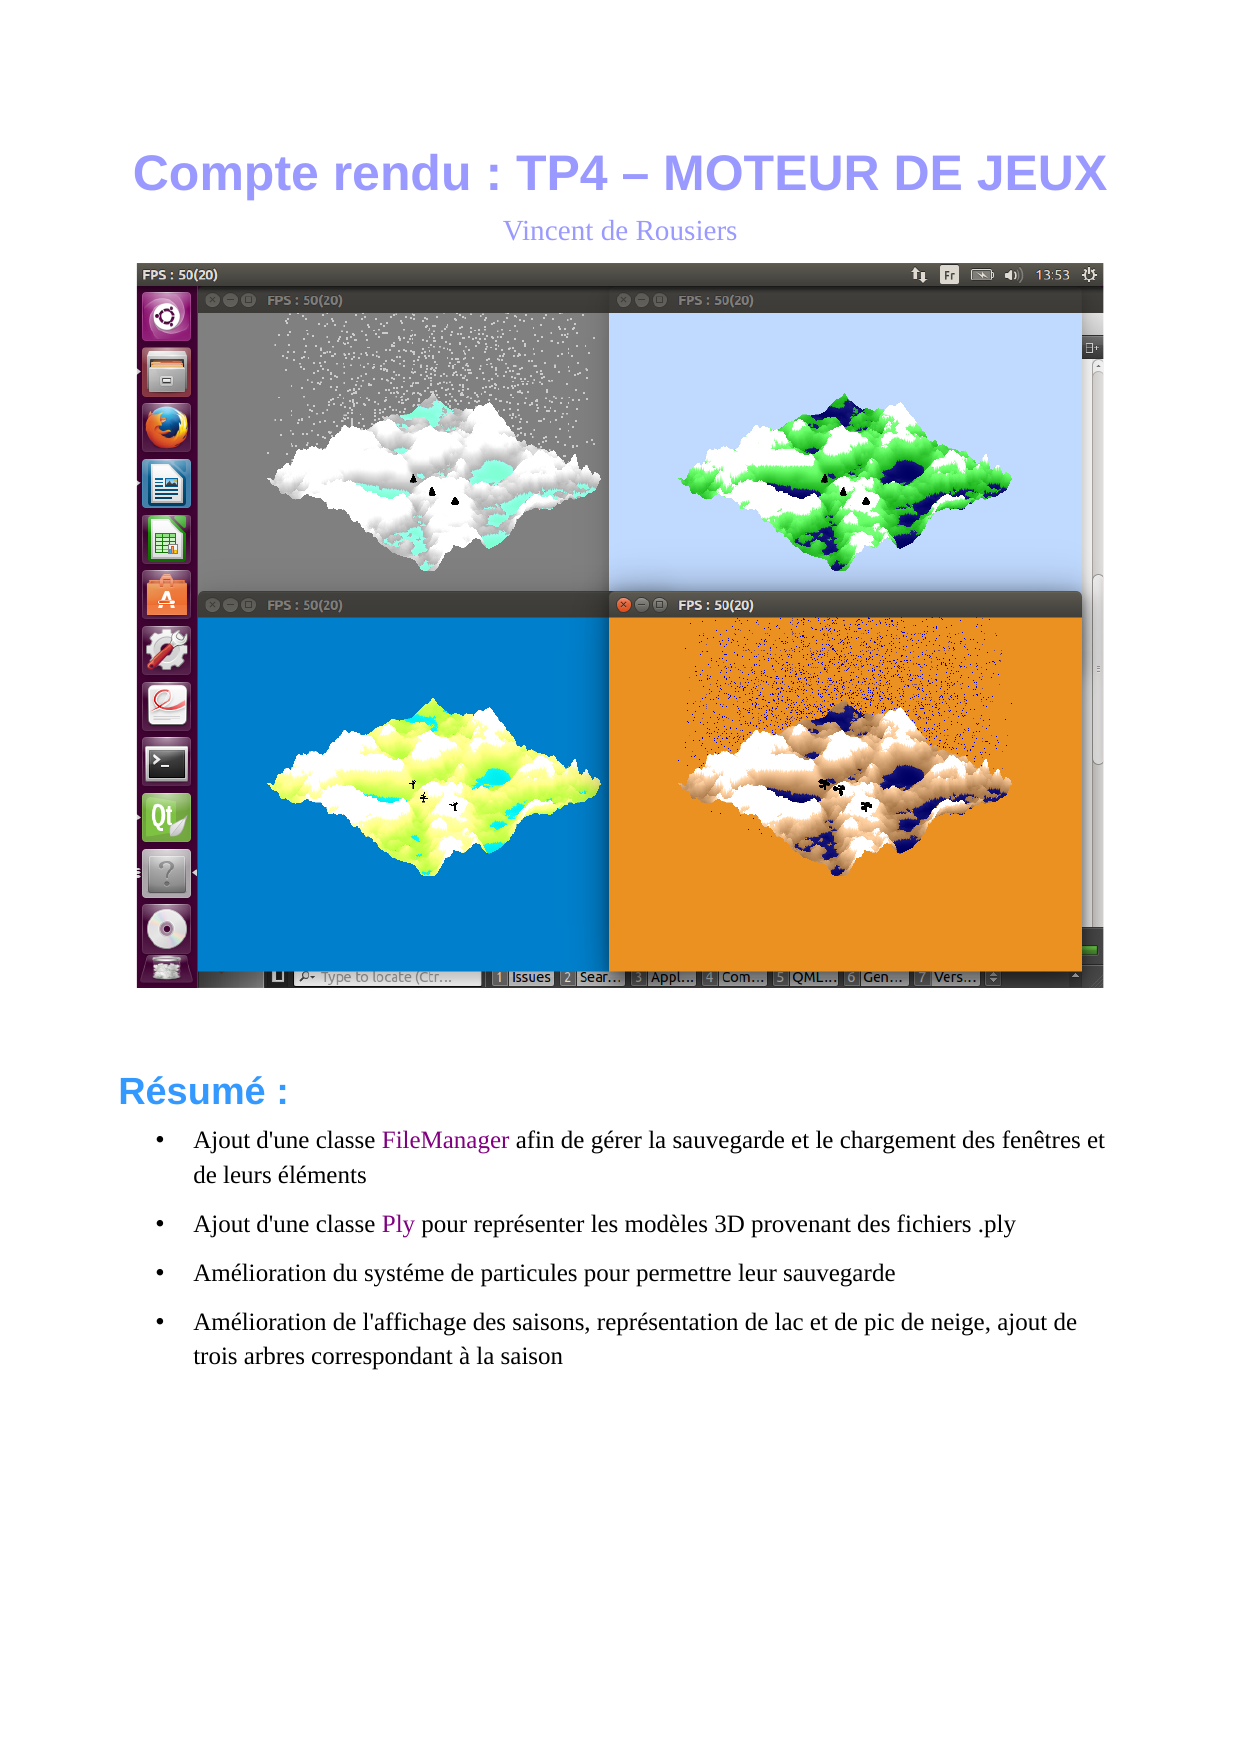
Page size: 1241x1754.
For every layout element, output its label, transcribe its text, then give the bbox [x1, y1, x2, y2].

list Ajout d'une classe Ply pour représenter les modèles 3D provenant des fichiers .ply [156, 1209, 1122, 1237]
text Vincent de Rousiers [118, 213, 1122, 247]
list Amélioration du systéme de particules pour permettre leur sauvegarde [156, 1258, 1122, 1287]
picture [136, 263, 1104, 988]
subtitle Résumé : [118, 1069, 1122, 1113]
list Ajout d'une classe FileManager afin de gérer la sauvegarde et le chargement des fenêtres et de leurs éléments [156, 1125, 1122, 1188]
title Compte rendu : TP4 – MOTEUR DE JEUX [118, 143, 1122, 201]
list Amélioration de l'affichage des saisons, représentation de lac et de pic de neige, ajout de trois arbres correspondant à la saison [156, 1307, 1122, 1370]
